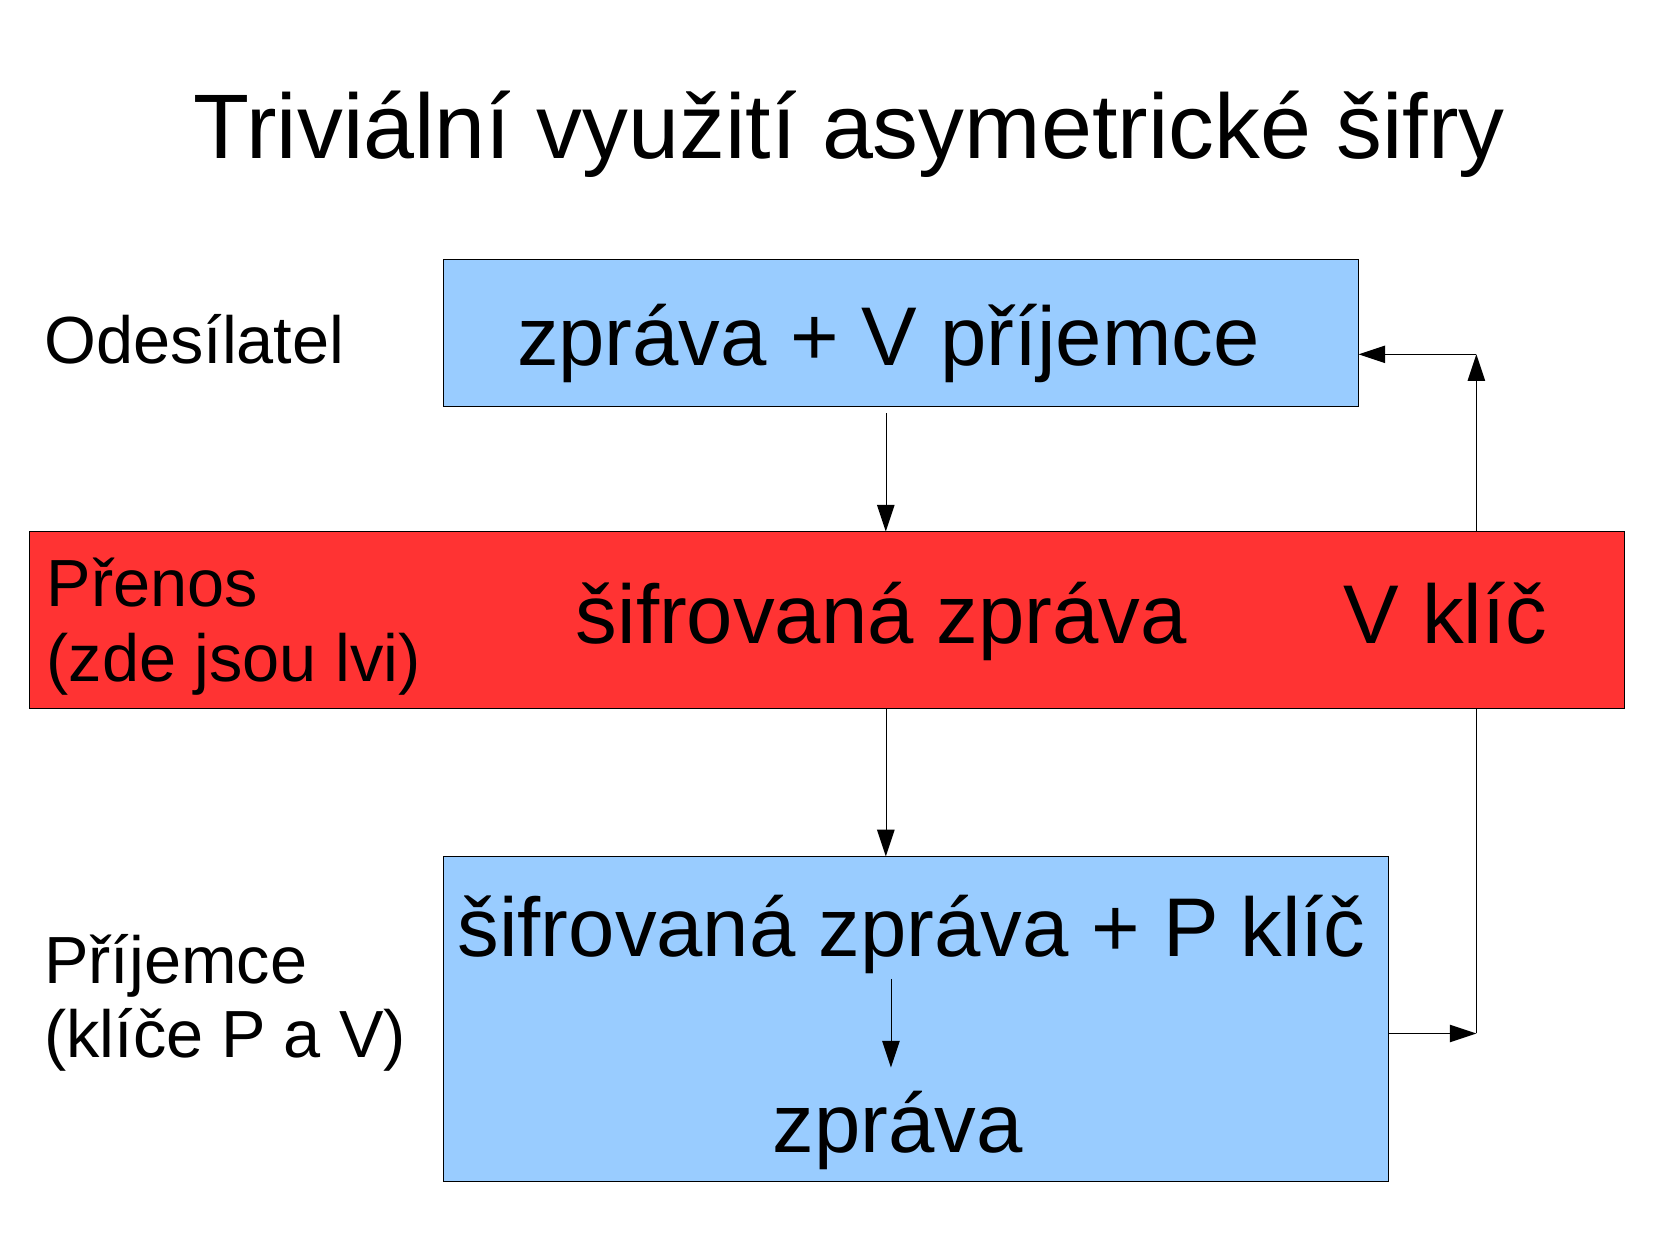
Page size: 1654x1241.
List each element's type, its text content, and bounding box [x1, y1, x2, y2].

text_box Odesílatel [29, 295, 384, 385]
text_box [443, 259, 1359, 407]
text_box zpráva + V příjemce [502, 283, 1329, 392]
text_box V klíč [1328, 561, 1595, 669]
text_box zpráva [757, 1069, 1053, 1178]
text_box [443, 856, 1389, 1182]
text_box šifrovaná zpráva + P klíč [442, 874, 1388, 993]
text_box Příjemce (klíče P a V) [29, 915, 443, 1080]
title Triviální využití asymetrické šifry [106, 46, 1595, 207]
text_box Přenos (zde jsou lvi) [31, 538, 443, 703]
text_box šifrovaná zpráva [561, 561, 1211, 669]
text_box [29, 531, 1625, 709]
